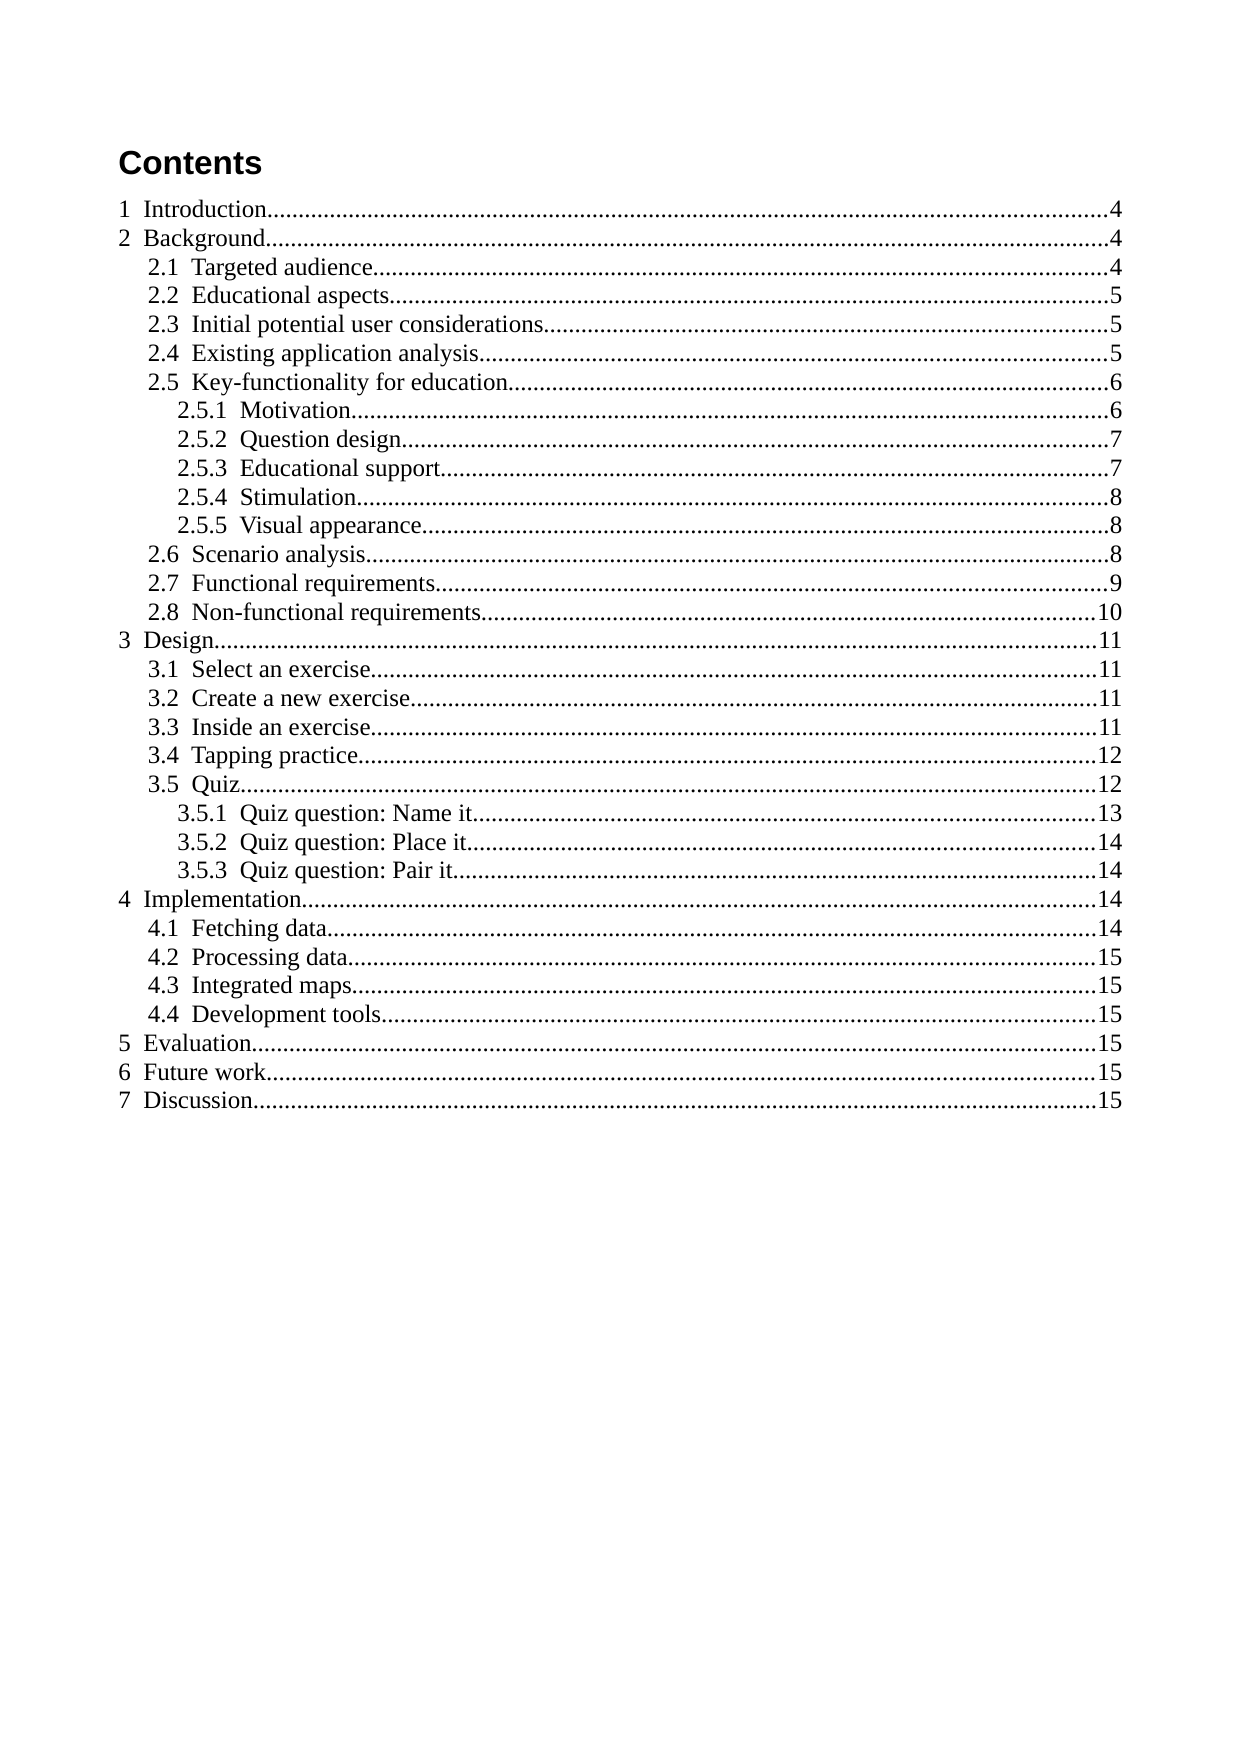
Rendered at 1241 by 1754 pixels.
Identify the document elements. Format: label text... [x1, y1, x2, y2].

text 3.5.2 Quiz question: Place it 14 [177, 827, 1122, 855]
text 5 Evaluation 15 [118, 1028, 1122, 1057]
text 3.5 Quiz 12 [148, 769, 1122, 798]
text 4.4 Development tools 15 [148, 999, 1122, 1028]
text 4.1 Fetching data 14 [148, 913, 1122, 942]
subtitle Contents [118, 143, 1122, 182]
text 1 Introduction 4 [118, 194, 1122, 223]
text 2.5 Key-functionality for education 6 [148, 367, 1122, 395]
text 3.5.1 Quiz question: Name it 13 [177, 798, 1122, 827]
text 2.3 Initial potential user considerations 5 [148, 309, 1122, 338]
text 2.2 Educational aspects 5 [148, 280, 1122, 309]
text 3.2 Create a new exercise 11 [148, 683, 1122, 712]
text 2.8 Non-functional requirements 10 [148, 597, 1122, 625]
text 4.3 Integrated maps 15 [148, 970, 1122, 999]
text 3.3 Inside an exercise 11 [148, 712, 1122, 740]
text 2.5.1 Motivation 6 [177, 395, 1122, 424]
text 2 Background 4 [118, 223, 1122, 252]
text 3 Design 11 [118, 625, 1122, 654]
text 2.5.3 Educational support 7 [177, 453, 1122, 482]
text 4.2 Processing data 15 [148, 942, 1122, 970]
text 6 Future work 15 [118, 1057, 1122, 1085]
text 2.6 Scenario analysis 8 [148, 539, 1122, 568]
text 2.5.4 Stimulation 8 [177, 482, 1122, 510]
text 3.1 Select an exercise 11 [148, 654, 1122, 683]
text 2.4 Existing application analysis 5 [148, 338, 1122, 367]
text 4 Implementation 14 [118, 884, 1122, 913]
text 3.4 Tapping practice 12 [148, 740, 1122, 769]
text 7 Discussion 15 [118, 1085, 1122, 1114]
text 3.5.3 Quiz question: Pair it 14 [177, 855, 1122, 884]
text 2.1 Targeted audience 4 [148, 252, 1122, 280]
text 2.7 Functional requirements 9 [148, 568, 1122, 597]
text 2.5.2 Question design 7 [177, 424, 1122, 453]
text 2.5.5 Visual appearance 8 [177, 510, 1122, 539]
